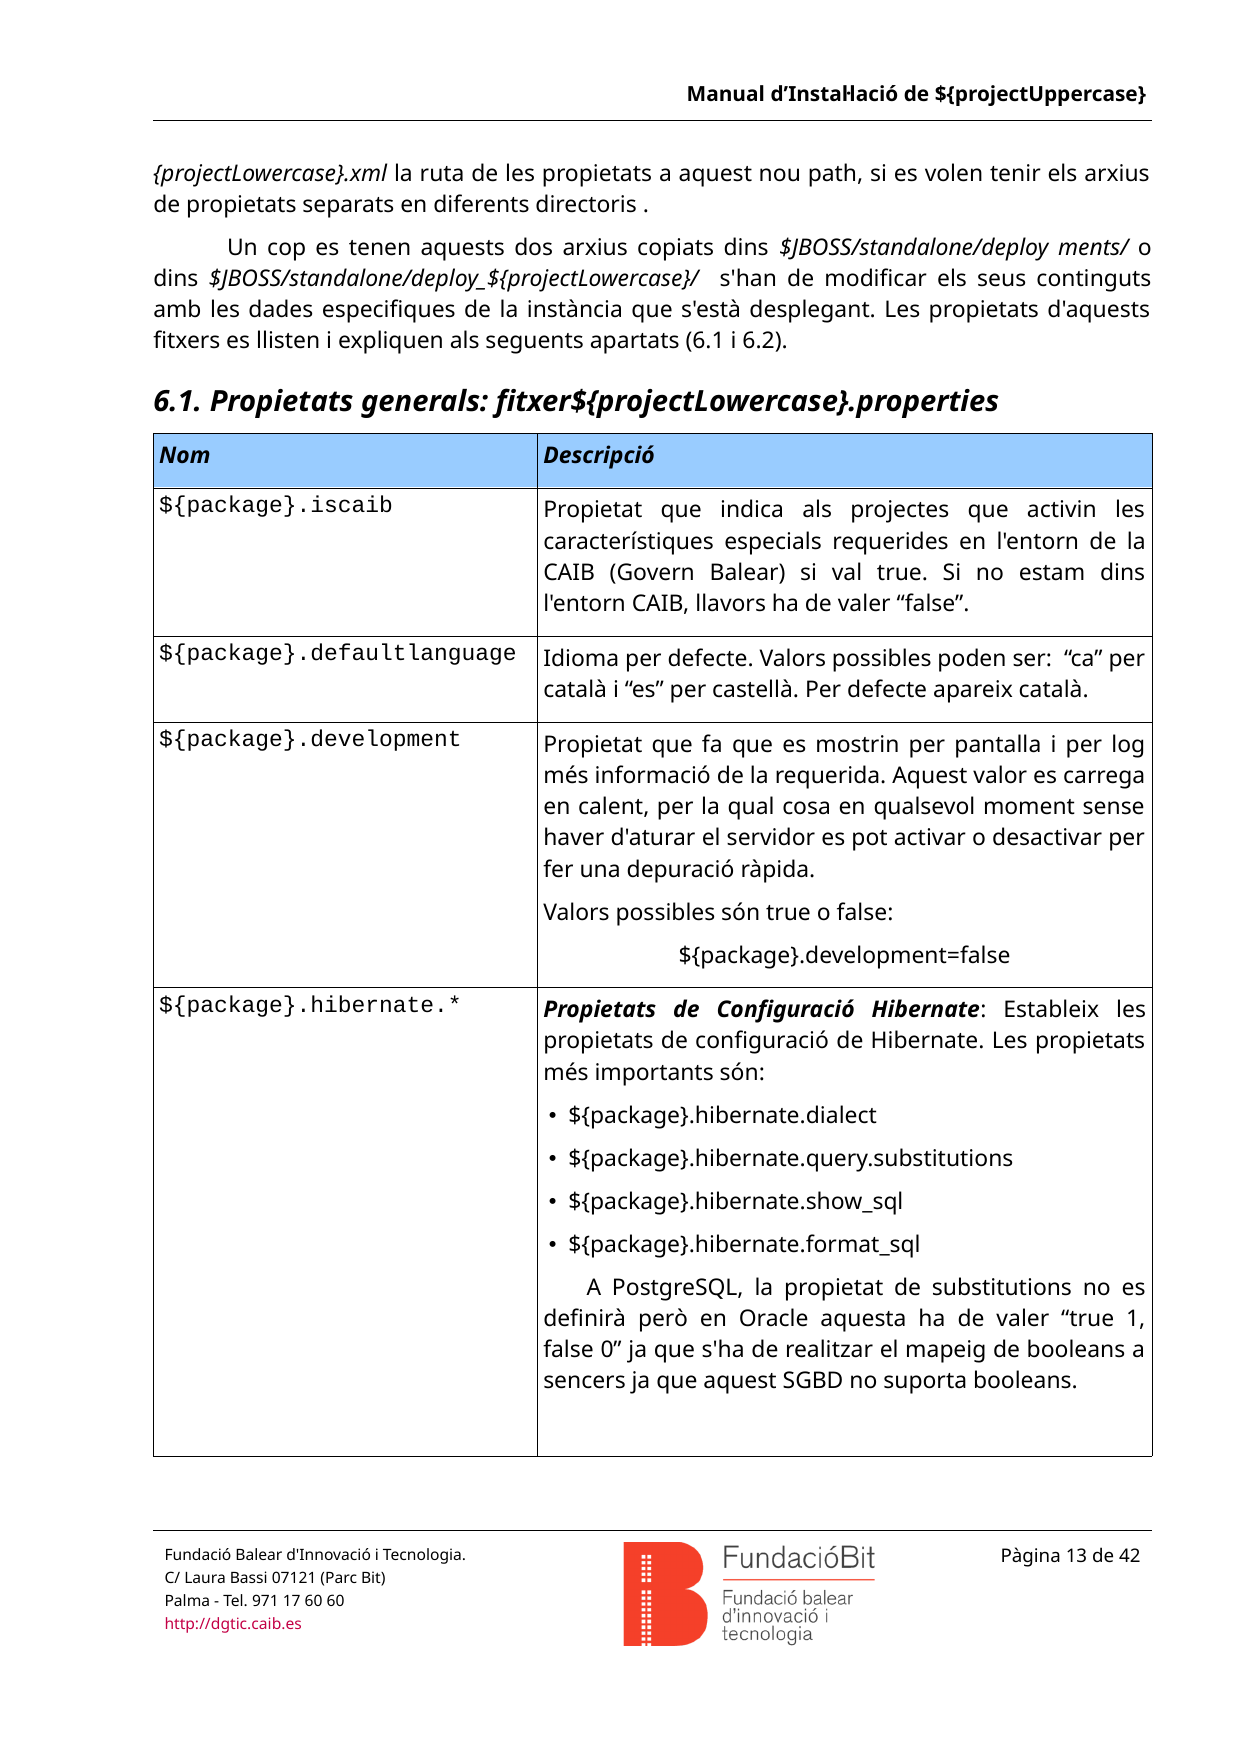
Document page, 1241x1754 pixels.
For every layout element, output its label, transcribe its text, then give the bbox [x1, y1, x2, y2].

table_cell Propietat que fa que es mostrin per pantalla i per log més informació de la requerida. Aquest valor es carrega en calent, per la qual cosa en qualsevol moment sense haver d'aturar el servidor es pot activar o desactivar per fer una depuració ràpida. Valors possibles són true o false: ${package}.development=false [538, 723, 1152, 987]
picture [623, 1542, 875, 1646]
table_cell ${package}.defaultlanguage [154, 637, 537, 722]
table_cell ${package}.development [154, 723, 537, 987]
table_cell Idioma per defecte. Valors possibles poden ser: “ca” per català i “es” per castellà. Per defecte apareix català. [538, 637, 1152, 722]
table_header Descripció [538, 434, 1152, 487]
table_cell Propietat que indica als projectes que activin les característiques especials requerides en l'entorn de la CAIB (Govern Balear) si val true. Si no estam dins l'entorn CAIB, llavors ha de valer “false”. [538, 489, 1152, 636]
table_header Nom [154, 434, 537, 487]
subtitle Propietats generals: fitxer${projectLowercase}.properties [153, 381, 1152, 420]
table_cell ${package}.hibernate.* [154, 988, 537, 1456]
table_cell ${package}.iscaib [154, 489, 537, 636]
text Un cop es tenen aquests dos arxius copiats dins $JBOSS/standalone/deploy ments/ o dins $JBOSS/standalone/deploy_${projectLowercase}/ s'han de modificar els seus continguts amb les dades especifiques de la instància que s'està desplegant. Les propietats d'aquests fitxers es llisten i expliquen als seguents apartats (6.1 i 6.2). [153, 231, 1152, 356]
table_cell Propietats de Configuració Hibernate: Estableix les propietats de configuració de Hibernate. Les propietats més importants són: ${package}.hibernate.dialect ${package}.hibernate.query.substitutions ${package}.hibernate.show_sql ${package}.hibernate.format_sql A PostgreSQL, la propietat de substitutions no es definirà però en Oracle aquesta ha de valer “true 1, false 0” ja que s'ha de realitzar el mapeig de booleans a sencers ja que aquest SGBD no suporta booleans. [538, 988, 1152, 1456]
text {projectLowercase}.xml la ruta de les propietats a aquest nou path, si es volen tenir els arxius de propietats separats en diferents directoris . [153, 156, 1152, 219]
